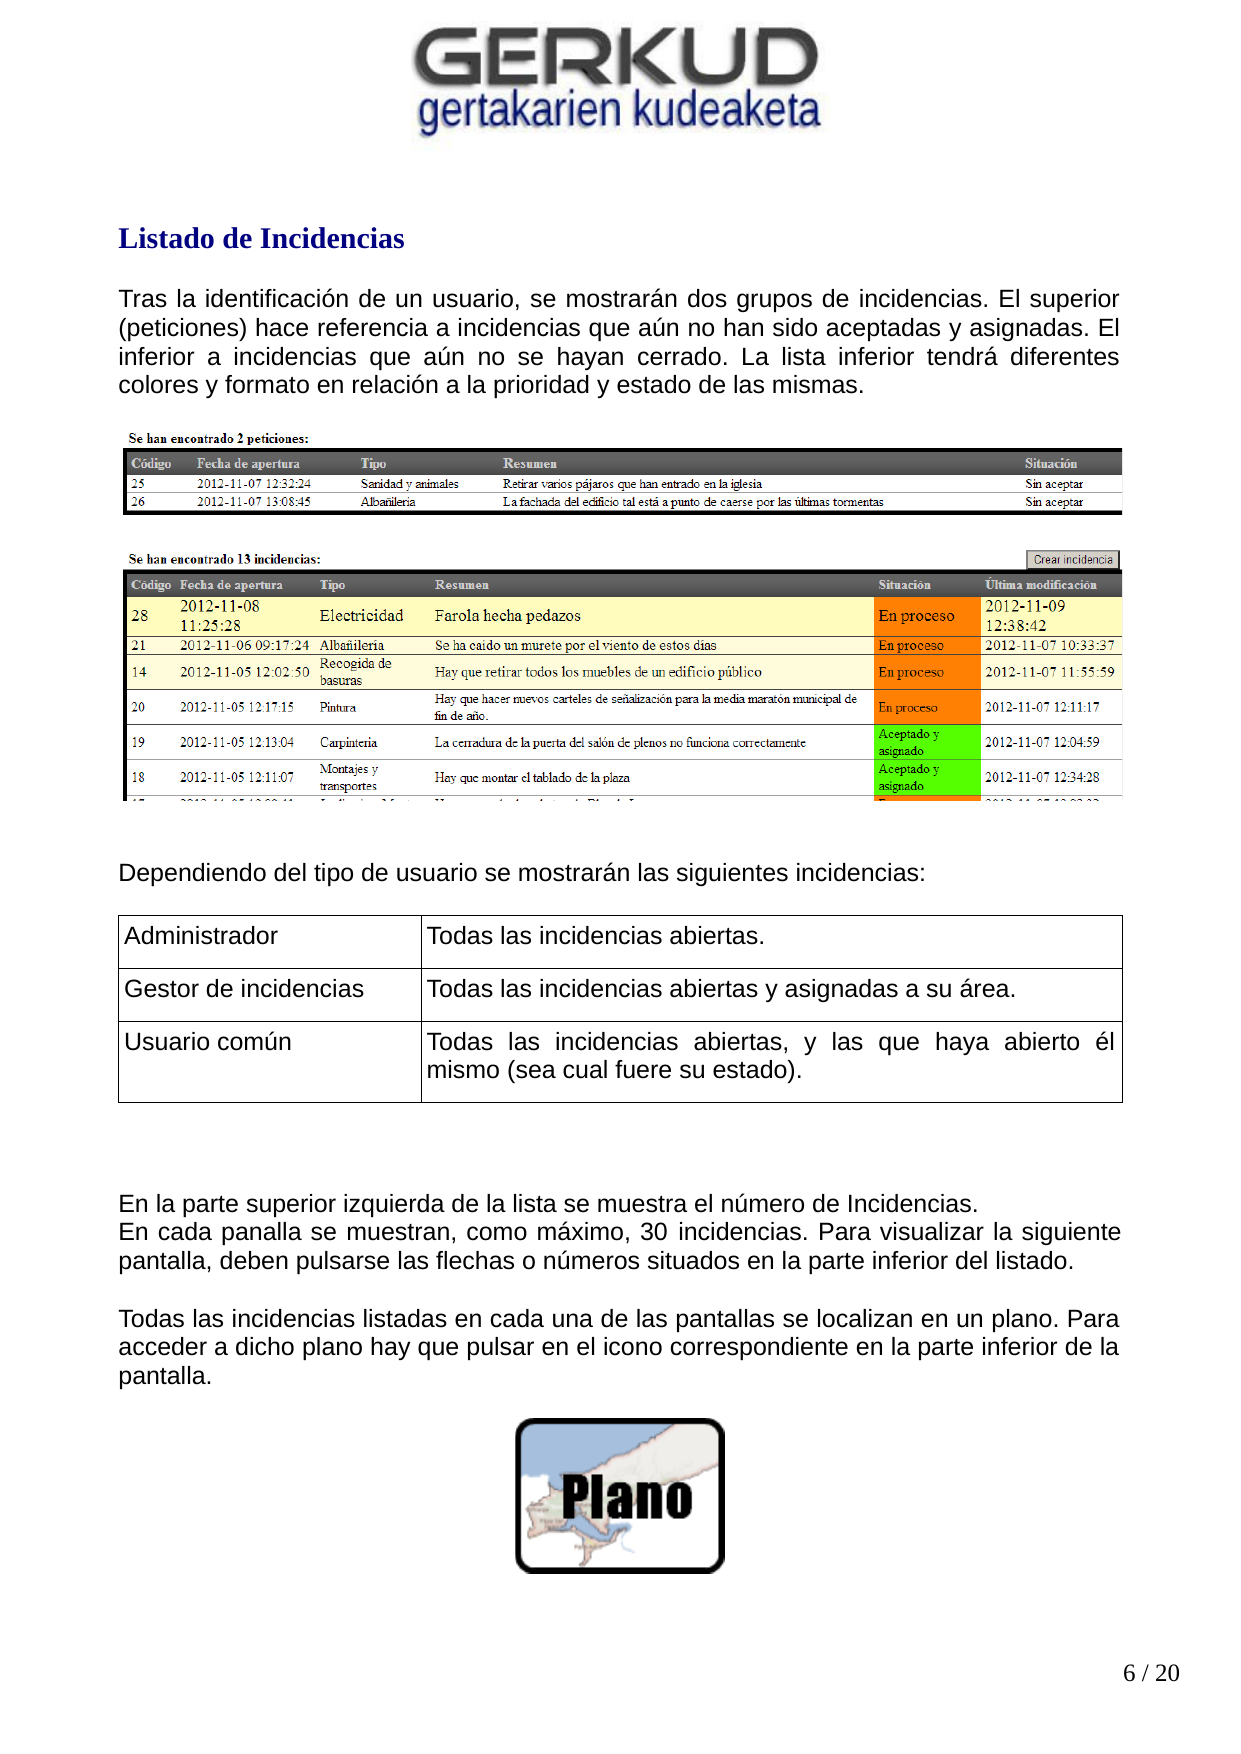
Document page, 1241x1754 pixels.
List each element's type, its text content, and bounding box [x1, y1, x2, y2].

picture [410, 11, 830, 151]
text En la parte superior izquierda de la lista se muestra el número de Incidencias. [118, 1189, 1122, 1217]
table_header Administrador [119, 916, 421, 968]
table_cell Gestor de incidencias [119, 969, 421, 1021]
subtitle Listado de Incidencias [118, 221, 1122, 255]
table_cell Todas las incidencias abiertas, y las que haya abierto él mismo (sea cual fuere su estado). [422, 1022, 1122, 1102]
text Todas las incidencias listadas en cada una de las pantallas se localizan en un plano. Para acceder a dicho plano hay que pulsar en el icono correspondiente en la parte inferior de la pantalla. [118, 1304, 1122, 1390]
text Dependiendo del tipo de usuario se mostrarán las siguientes incidencias: [118, 858, 1122, 886]
text En cada panalla se muestran, como máximo, 30 incidencias. Para visualizar la siguiente pantalla, deben pulsarse las flechas o números situados en la parte inferior del listado. [118, 1217, 1122, 1275]
picture [515, 1418, 725, 1574]
picture [118, 427, 1123, 801]
table_cell Todas las incidencias abiertas y asignadas a su área. [422, 969, 1122, 1021]
table_header Todas las incidencias abiertas. [422, 916, 1122, 968]
table_cell Usuario común [119, 1022, 421, 1102]
text Tras la identificación de un usuario, se mostrarán dos grupos de incidencias. El superior (peticiones) hace referencia a incidencias que aún no han sido aceptadas y asignadas. El inferior a incidencias que aún no se hayan cerrado. La lista inferior tendrá diferentes colores y formato en relación a la prioridad y estado de las mismas. [118, 284, 1122, 399]
